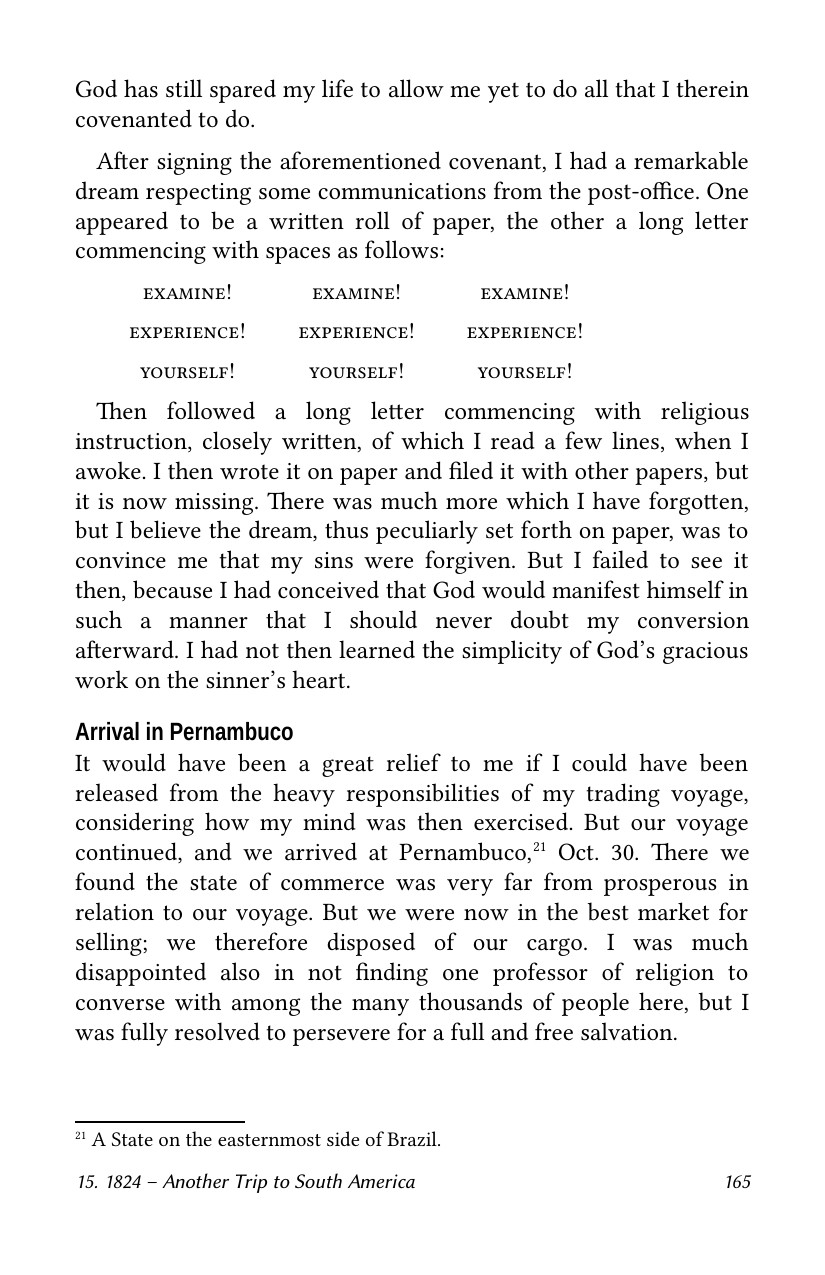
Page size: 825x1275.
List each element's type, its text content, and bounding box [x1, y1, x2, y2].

text YOURSELF! YOURSELF! YOURSELF! [105, 357, 720, 384]
text God has still spared my life to allow me yet to do all that I therein covenanted to do. [75, 75, 750, 133]
text EXAMINE! EXAMINE! EXAMINE! [105, 278, 720, 305]
text After signing the aforementioned covenant, I had a remarkable dream respecting some communications from the post-office. One appeared to be a written roll of paper, the other a long letter commencing with spaces as follows: [75, 147, 750, 265]
subtitle Arrival in Pernambuco [75, 717, 750, 746]
text EXPERIENCE! EXPERIENCE! EXPERIENCE! [105, 318, 720, 344]
text It would have been a great relief to me if I could have been released from the heavy responsibilities of my trading voyage, considering how my mind was then exercised. But our voyage continued, and we arrived at Pernambuco, Oct. 30. There we found the state of commerce was very far from prosperous in relation to our voyage. But we were now in the best market for selling; we therefore disposed of our cargo. I was much disappointed also in not finding one professor of religion to converse with among the many thousands of people here, but I was fully resolved to persevere for a full and free salvation. [75, 749, 750, 1046]
text A State on the easternmost side of Brazil. [75, 1128, 750, 1152]
text Then followed a long letter commencing with religious instruction, closely written, of which I read a few lines, when I awoke. I then wrote it on paper and filed it with other papers, but it is now missing. There was much more which I have forgotten, but I believe the dream, thus peculiarly set forth on paper, was to convince me that my sins were forgiven. But I failed to see it then, because I had conceived that God would manifest himself in such a manner that I should never doubt my conversion afterward. I had not then learned the simplicity of God’s gracious work on the sinner’s heart. [75, 397, 750, 694]
